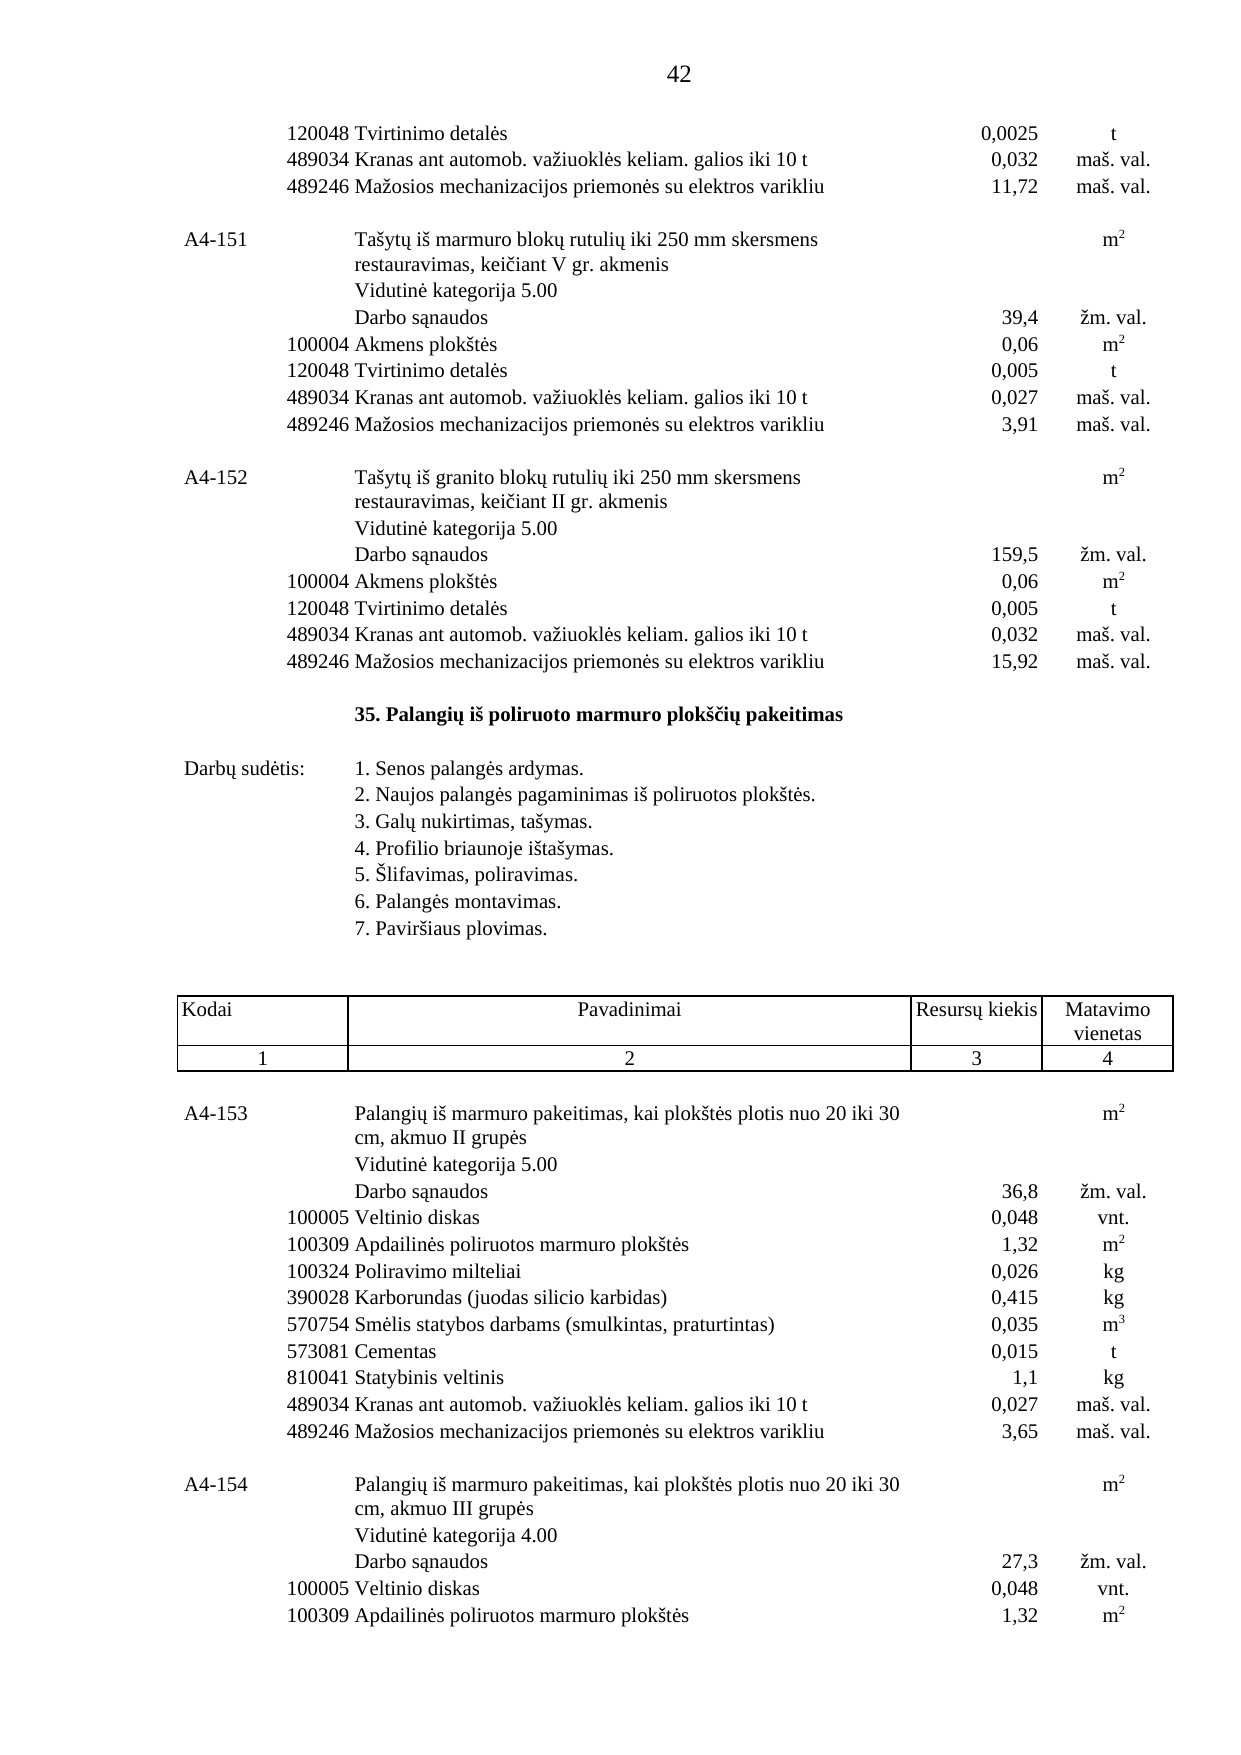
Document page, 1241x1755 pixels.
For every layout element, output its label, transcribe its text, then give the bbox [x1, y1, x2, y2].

table_cell 2. Naujos palangės pagaminimas iš poliruotos plokštės. [352, 780, 1046, 806]
table_cell 390028 [181, 1283, 352, 1309]
table_cell [1046, 1520, 1181, 1547]
table_cell [915, 806, 1046, 833]
table_cell [177, 171, 181, 198]
table_cell Darbų sudėtis: [181, 753, 352, 779]
table_cell Apdailinės poliruotos marmuro plokštės [352, 1229, 915, 1256]
table_cell [1046, 833, 1181, 859]
table_cell Statybinis veltinis [352, 1363, 915, 1389]
table_cell maš. val. [1046, 620, 1181, 646]
table_cell [177, 940, 181, 966]
table_cell 0,032 [915, 620, 1046, 646]
table_cell m3 [1046, 1309, 1181, 1336]
table_cell [177, 1469, 181, 1520]
table_cell 1. Senos palangės ardymas. [352, 753, 915, 779]
table_cell Tvirtinimo detalės [352, 593, 915, 619]
table_cell A4-153 [181, 1099, 352, 1149]
table_cell [1046, 886, 1181, 913]
table_cell Vidutinė kategorija 4.00 [352, 1520, 915, 1547]
table_cell [915, 913, 1046, 939]
table_cell [177, 1336, 181, 1363]
table_cell m2 [1046, 329, 1181, 356]
table_cell [177, 1520, 181, 1547]
table_cell 3. Galų nukirtimas, tašymas. [352, 806, 915, 833]
table_cell [177, 513, 181, 539]
table_cell [1046, 726, 1181, 753]
table_cell maš. val. [1046, 409, 1181, 436]
table_cell [177, 753, 181, 779]
table_cell [177, 673, 181, 699]
table_cell 0,026 [915, 1256, 1046, 1283]
table_cell [1046, 513, 1181, 539]
table_cell [915, 726, 1046, 753]
table_cell [915, 276, 1046, 302]
table_cell Darbo sąnaudos [352, 1547, 915, 1573]
table_cell Veltinio diskas [352, 1203, 915, 1229]
table_cell [915, 513, 1046, 539]
table_cell Poliravimo milteliai [352, 1256, 915, 1283]
table_cell Mažosios mechanizacijos priemonės su elektros varikliu [352, 1416, 915, 1443]
table_cell [177, 409, 181, 436]
table_cell [177, 382, 181, 409]
table_cell 3,91 [915, 409, 1046, 436]
table_cell [181, 1072, 352, 1098]
table_cell [181, 540, 352, 566]
table_cell [177, 593, 181, 619]
table_cell [177, 1176, 181, 1203]
table_cell t [1046, 356, 1181, 382]
table_cell [181, 940, 352, 966]
table_cell [177, 329, 181, 356]
table_cell Kranas ant automob. važiuoklės keliam. galios iki 10 t [352, 145, 915, 171]
table_cell kg [1046, 1363, 1181, 1389]
table_cell 1,32 [915, 1600, 1046, 1627]
table_cell Smėlis statybos darbams (smulkintas, praturtintas) [352, 1309, 915, 1336]
table_cell [177, 1283, 181, 1309]
table_cell Veltinio diskas [352, 1573, 915, 1600]
table_cell [177, 540, 181, 566]
table_cell 489246 [181, 171, 352, 198]
table_cell A4-154 [181, 1469, 352, 1520]
table_cell [177, 356, 181, 382]
table_cell [177, 726, 181, 753]
table_cell 489034 [181, 620, 352, 646]
table_cell [352, 1072, 915, 1098]
table_cell [181, 860, 352, 886]
table_cell 0,035 [915, 1309, 1046, 1336]
table_cell [177, 1600, 181, 1627]
table_cell [177, 1149, 181, 1176]
table_cell Vidutinė kategorija 5.00 [352, 1149, 915, 1176]
table_cell [1046, 780, 1181, 806]
table_cell maš. val. [1046, 1389, 1181, 1416]
table_cell 0,027 [915, 382, 1046, 409]
table_cell Kranas ant automob. važiuoklės keliam. galios iki 10 t [352, 382, 915, 409]
table_cell Mažosios mechanizacijos priemonės su elektros varikliu [352, 409, 915, 436]
table_cell Tašytų iš granito blokų rutulių iki 250 mm skersmens restauravimas, keičiant II gr. akmenis [352, 462, 915, 513]
table_header Pavadinimai [349, 997, 910, 1045]
table_cell žm. val. [1046, 302, 1181, 329]
table_cell Darbo sąnaudos [352, 302, 915, 329]
table_cell [177, 1229, 181, 1256]
table_cell [181, 302, 352, 329]
table_cell 0,005 [915, 356, 1046, 382]
table_cell [181, 276, 352, 302]
table_cell 6. Palangės montavimas. [352, 886, 915, 913]
table_cell [177, 1389, 181, 1416]
table_cell [181, 673, 352, 699]
table_cell maš. val. [1046, 382, 1181, 409]
table_cell maš. val. [1046, 171, 1181, 198]
table_cell [177, 1099, 181, 1149]
table_cell 1,1 [915, 1363, 1046, 1389]
table_cell [177, 780, 181, 806]
table_cell [352, 726, 915, 753]
table_cell 0,032 [915, 145, 1046, 171]
table_cell [915, 462, 1046, 513]
table_cell 39,4 [915, 302, 1046, 329]
table_cell m2 [1046, 1099, 1181, 1149]
table_cell Vidutinė kategorija 5.00 [352, 513, 915, 539]
table_cell [1046, 913, 1181, 939]
table_header [1174, 1021, 1181, 1045]
table_cell 0,027 [915, 1389, 1046, 1416]
table_cell 489034 [181, 382, 352, 409]
table_cell [177, 1256, 181, 1283]
table_cell [181, 1443, 352, 1469]
table_cell [1046, 1443, 1181, 1469]
table_cell [352, 436, 915, 462]
table_cell [1046, 940, 1181, 966]
table_cell [915, 1149, 1046, 1176]
table_cell 489034 [181, 145, 352, 171]
table_cell [181, 886, 352, 913]
table_cell 120048 [181, 593, 352, 619]
table_cell A4-151 [181, 225, 352, 276]
table_cell [181, 913, 352, 939]
table_cell [177, 1309, 181, 1336]
table_cell [177, 620, 181, 646]
table_cell 0,015 [915, 1336, 1046, 1363]
table_cell vnt. [1046, 1573, 1181, 1600]
table_header Kodai [178, 997, 347, 1045]
table_cell Kranas ant automob. važiuoklės keliam. galios iki 10 t [352, 1389, 915, 1416]
table_cell [177, 886, 181, 913]
table_cell [915, 886, 1046, 913]
table_cell Darbo sąnaudos [352, 1176, 915, 1203]
table_cell m2 [1046, 1229, 1181, 1256]
table_cell Palangių iš marmuro pakeitimas, kai plokštės plotis nuo 20 iki 30 cm, akmuo II grupės [352, 1099, 915, 1149]
table_cell m2 [1046, 462, 1181, 513]
table_cell Palangių iš marmuro pakeitimas, kai plokštės plotis nuo 20 iki 30 cm, akmuo III grupės [352, 1469, 915, 1520]
table_cell Mažosios mechanizacijos priemonės su elektros varikliu [352, 171, 915, 198]
table_cell t [1046, 1336, 1181, 1363]
table_cell 100004 [181, 329, 352, 356]
table_cell 100309 [181, 1229, 352, 1256]
table_cell [915, 1443, 1046, 1469]
table_cell 489246 [181, 646, 352, 673]
table_cell [181, 1149, 352, 1176]
table_cell [915, 673, 1046, 699]
table_cell 35. Palangių iš poliruoto marmuro plokščių pakeitimas [352, 700, 1181, 726]
table_cell 1,32 [915, 1229, 1046, 1256]
table_cell [1046, 1070, 1181, 1098]
table_cell A4-152 [181, 462, 352, 513]
table_cell 0,06 [915, 566, 1046, 593]
table_cell [1046, 860, 1181, 886]
table_cell [177, 860, 181, 886]
table_cell [177, 833, 181, 859]
table_cell [1046, 806, 1181, 833]
table_cell 100004 [181, 566, 352, 593]
table_cell [181, 1520, 352, 1547]
table_cell Kranas ant automob. važiuoklės keliam. galios iki 10 t [352, 620, 915, 646]
table_cell [177, 436, 181, 462]
table_cell [915, 1072, 1046, 1098]
table_cell 489034 [181, 1389, 352, 1416]
table_cell [181, 806, 352, 833]
table_cell [181, 780, 352, 806]
table_cell [177, 118, 181, 145]
table_cell [915, 198, 1046, 225]
table_cell 0,06 [915, 329, 1046, 356]
table_cell 570754 [181, 1309, 352, 1336]
table_cell [915, 860, 1046, 886]
table_cell žm. val. [1046, 540, 1181, 566]
table_cell [915, 940, 1046, 966]
table_cell [181, 198, 352, 225]
table_cell [177, 145, 181, 171]
table_cell [181, 726, 352, 753]
table_cell Akmens plokštės [352, 329, 915, 356]
table_cell Vidutinė kategorija 5.00 [352, 276, 915, 302]
table_cell Akmens plokštės [352, 566, 915, 593]
table_cell 159,5 [915, 540, 1046, 566]
table_cell [1046, 673, 1181, 699]
table_cell 27,3 [915, 1547, 1046, 1573]
table_cell [915, 833, 1046, 859]
table_cell t [1046, 593, 1181, 619]
table_cell 0,048 [915, 1203, 1046, 1229]
table_cell [181, 436, 352, 462]
table_cell 3,65 [915, 1416, 1046, 1443]
table_header Resursų kiekis [912, 997, 1041, 1045]
table_cell 573081 [181, 1336, 352, 1363]
table_cell 15,92 [915, 646, 1046, 673]
table_cell vnt. [1046, 1203, 1181, 1229]
table_cell 100005 [181, 1573, 352, 1600]
table_cell m2 [1046, 566, 1181, 593]
table_cell [915, 1520, 1046, 1547]
table_cell maš. val. [1046, 145, 1181, 171]
table_cell [177, 1416, 181, 1443]
table_cell kg [1046, 1256, 1181, 1283]
table_cell [177, 1072, 181, 1098]
table_cell 5. Šlifavimas, poliravimas. [352, 860, 915, 886]
table_cell Tvirtinimo detalės [352, 118, 915, 145]
table_cell [181, 1176, 352, 1203]
table_cell 4. Profilio briaunoje ištašymas. [352, 833, 915, 859]
table_cell [177, 276, 181, 302]
table_cell [177, 700, 181, 726]
table_cell [352, 673, 915, 699]
table_cell žm. val. [1046, 1547, 1181, 1573]
table_cell [177, 302, 181, 329]
table_cell [177, 1573, 181, 1600]
table_cell [181, 700, 352, 726]
table_cell [181, 513, 352, 539]
table_cell Darbo sąnaudos [352, 540, 915, 566]
table_cell [915, 225, 1046, 276]
table_cell 810041 [181, 1363, 352, 1389]
table_cell [177, 566, 181, 593]
table_cell Tvirtinimo detalės [352, 356, 915, 382]
table_cell [352, 198, 915, 225]
table_cell t [1046, 118, 1181, 145]
table_cell Apdailinės poliruotos marmuro plokštės [352, 1600, 915, 1627]
table_cell 11,72 [915, 171, 1046, 198]
table_cell 100005 [181, 1203, 352, 1229]
table_cell 0,415 [915, 1283, 1046, 1309]
table_cell [177, 646, 181, 673]
table_cell 0,0025 [915, 118, 1046, 145]
table_cell [1046, 753, 1181, 779]
table_cell [1046, 1149, 1181, 1176]
table_cell Cementas [352, 1336, 915, 1363]
table_cell [1046, 276, 1181, 302]
table_cell [177, 198, 181, 225]
table_cell 100324 [181, 1256, 352, 1283]
table_cell 0,005 [915, 593, 1046, 619]
table_cell [177, 462, 181, 513]
table_cell [915, 436, 1046, 462]
table_cell m2 [1046, 1600, 1181, 1627]
table_cell Karborundas (juodas silicio karbidas) [352, 1283, 915, 1309]
table_cell [177, 225, 181, 276]
table_cell [177, 1443, 181, 1469]
table_cell kg [1046, 1283, 1181, 1309]
table_cell Tašytų iš marmuro blokų rutulių iki 250 mm skersmens restauravimas, keičiant V gr. akmenis [352, 225, 915, 276]
table_cell [915, 1099, 1046, 1149]
table_cell maš. val. [1046, 646, 1181, 673]
table_cell [1046, 436, 1181, 462]
table_cell m2 [1046, 1469, 1181, 1520]
table_cell [177, 1363, 181, 1389]
table_cell 489246 [181, 1416, 352, 1443]
table_cell 489246 [181, 409, 352, 436]
table_cell [352, 940, 915, 966]
table_cell [181, 1547, 352, 1573]
table_cell 7. Paviršiaus plovimas. [352, 913, 915, 939]
table_cell 0,048 [915, 1573, 1046, 1600]
table_cell Mažosios mechanizacijos priemonės su elektros varikliu [352, 646, 915, 673]
table_cell 36,8 [915, 1176, 1046, 1203]
table_cell 120048 [181, 118, 352, 145]
table_cell [177, 806, 181, 833]
table_cell žm. val. [1046, 1176, 1181, 1203]
table_cell [915, 753, 1046, 779]
table_cell [915, 1469, 1046, 1520]
table_cell [177, 913, 181, 939]
table_cell [177, 1547, 181, 1573]
table_cell 120048 [181, 356, 352, 382]
table_cell m2 [1046, 225, 1181, 276]
table_cell [352, 1443, 915, 1469]
table_cell maš. val. [1046, 1416, 1181, 1443]
table_cell [1046, 198, 1181, 225]
table_cell [177, 1203, 181, 1229]
table_cell 100309 [181, 1600, 352, 1627]
table_cell [181, 833, 352, 859]
